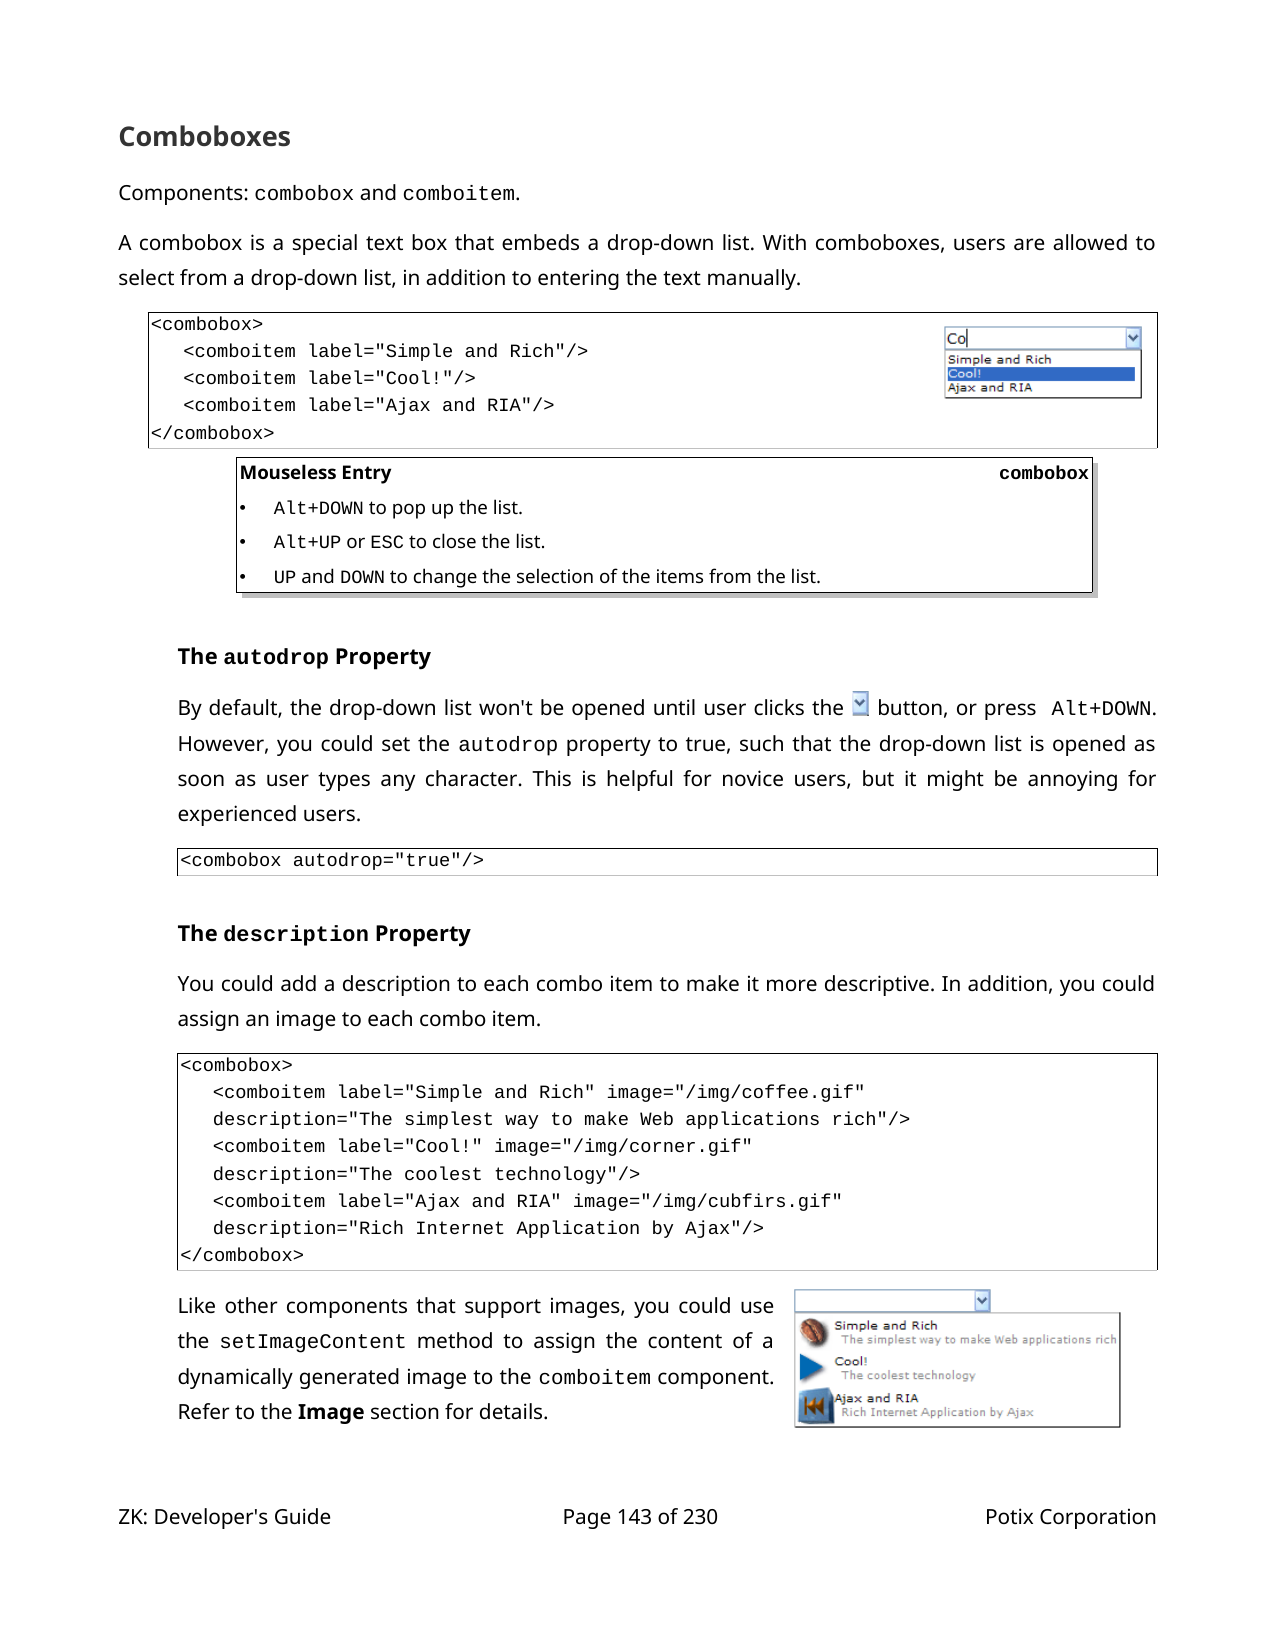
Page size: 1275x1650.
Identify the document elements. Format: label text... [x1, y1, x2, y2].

picture [792, 1287, 1123, 1430]
text <combobox> [178, 1054, 1157, 1077]
picture [852, 691, 870, 716]
text description="Rich Internet Application by Ajax"/> [178, 1216, 1157, 1240]
text <comboitem label="Ajax and RIA" image="/img/cubfirs.gif" [178, 1189, 1157, 1213]
text <combobox> [149, 313, 1157, 336]
text [1123, 1291, 1157, 1426]
subtitle Comboboxes [118, 118, 1157, 155]
text <comboitem label="Ajax and RIA"/> [149, 393, 1157, 418]
list UP and DOWN to change the selection of the items from the list. [237, 560, 1092, 592]
text <combobox autodrop="true"/> [178, 849, 1157, 875]
subtitle The autodrop Property [177, 641, 1157, 671]
text <comboitem label="Cool!" image="/img/corner.gif" [178, 1134, 1157, 1159]
text Like other components that support images, you could use the setImageContent method to assign the content of a dynamically generated image to the comboitem component. Refer to the Image section for details. [177, 1291, 792, 1426]
text </combobox> [178, 1243, 1157, 1270]
text description="The simplest way to make Web applications rich"/> [178, 1107, 1157, 1131]
list Alt+UP or ESC to close the list. [237, 526, 1092, 554]
text Components: combobox and comboitem. [118, 178, 1157, 207]
text <comboitem label="Simple and Rich" image="/img/coffee.gif" [178, 1080, 1157, 1104]
list Alt+DOWN to pop up the list. [237, 491, 1092, 520]
text By default, the drop-down list won't be opened until user clicks the button, or press Alt+DOWN. However, you could set the autodrop property to true, such that the drop-down list is opened as soon as user types any character. This is helpful for novice users, but it might be annoying for experienced users. [177, 691, 1157, 828]
subtitle The description Property [177, 918, 1157, 948]
text Mouseless Entry combobox [237, 458, 1092, 485]
text description="The coolest technology"/> [178, 1162, 1157, 1186]
text </combobox> [149, 421, 1157, 448]
text <comboitem label="Simple and Rich"/> [149, 339, 941, 363]
text <comboitem label="Cool!"/> [149, 366, 941, 390]
text A combobox is a special text box that embeds a drop-down list. With comboboxes, users are allowed to select from a drop-down list, in addition to entering the text manually. [118, 228, 1157, 291]
text You could add a description to each combo item to make it more descriptive. In addition, you could assign an image to each combo item. [177, 969, 1157, 1032]
picture [941, 323, 1150, 402]
